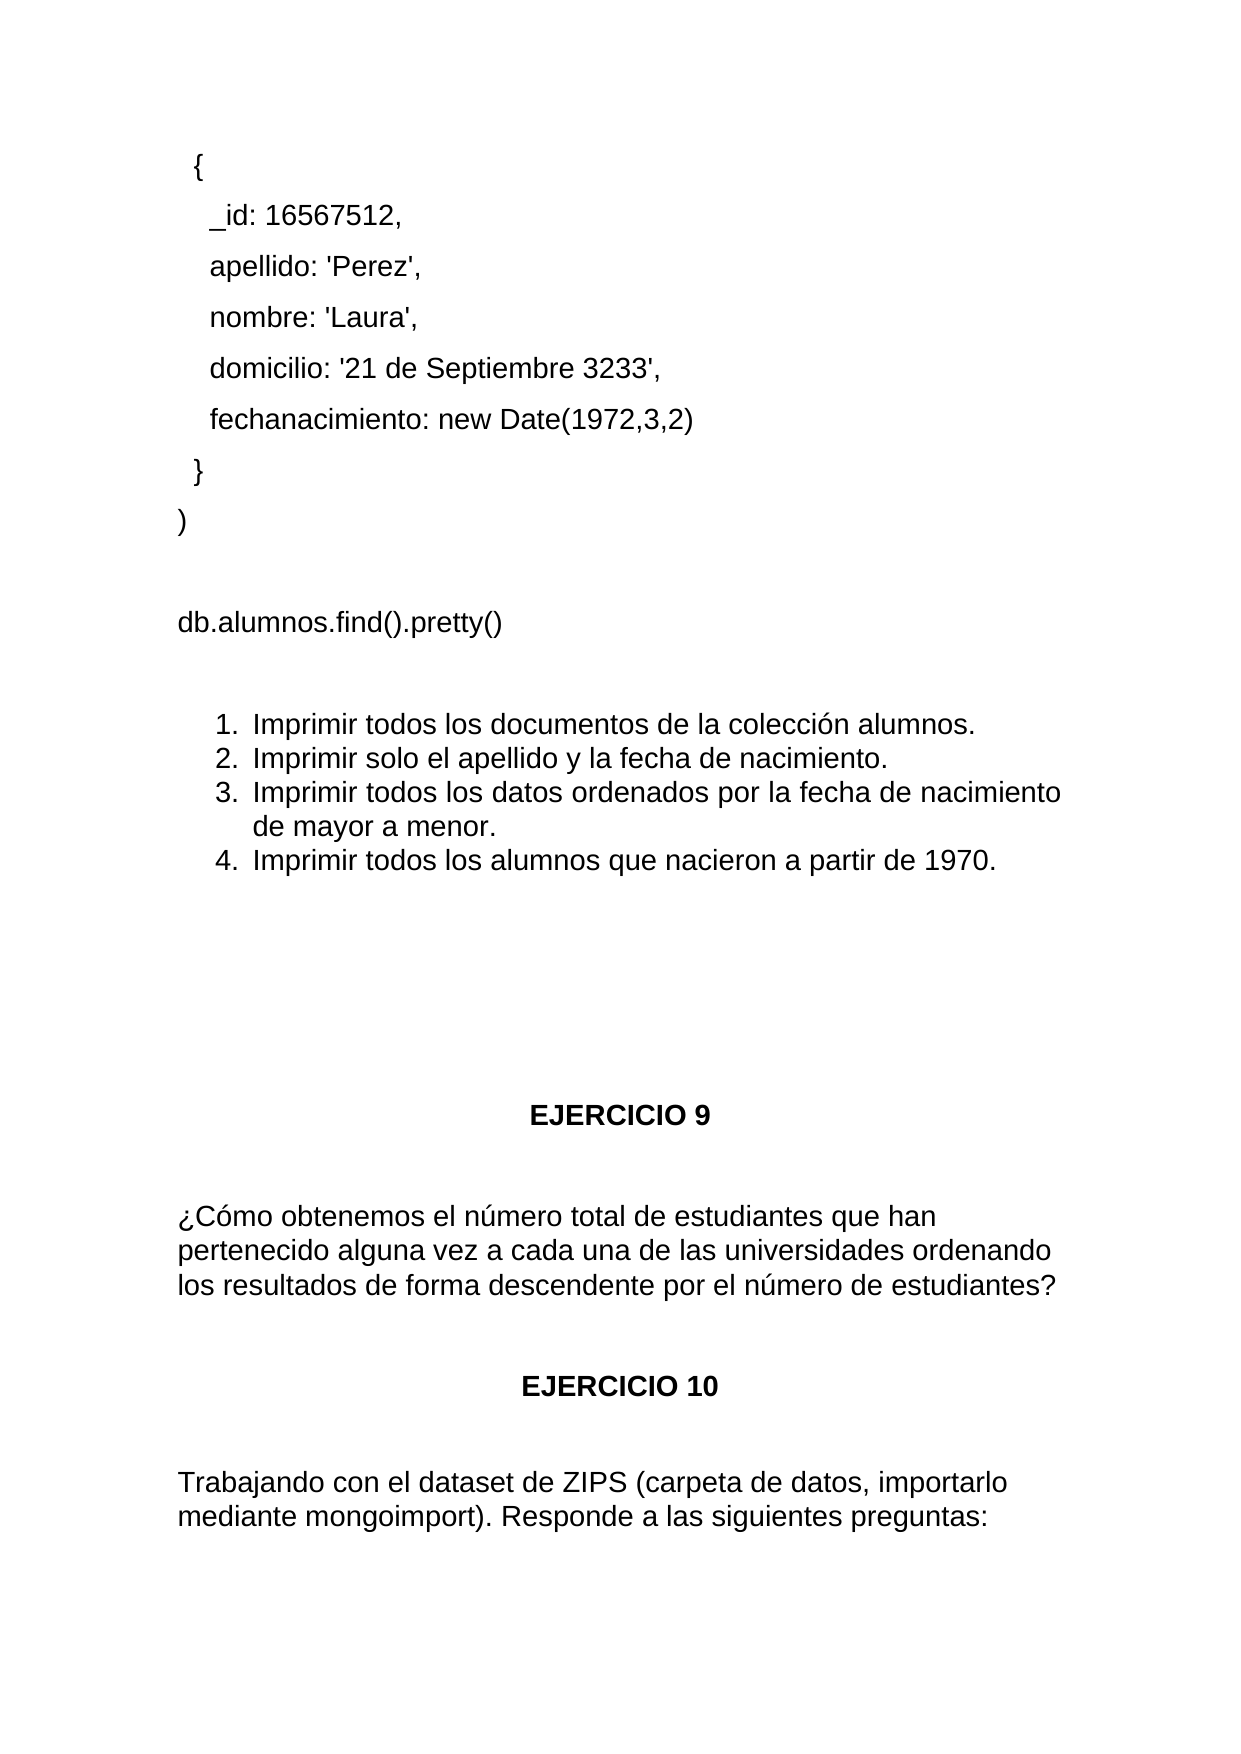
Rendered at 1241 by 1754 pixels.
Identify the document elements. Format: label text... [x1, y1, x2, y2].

list Imprimir todos los alumnos que nacieron a partir de 1970. [215, 843, 1063, 877]
text { [177, 148, 1063, 181]
text ¿Cómo obtenemos el número total de estudiantes que han pertenecido alguna vez a cada una de las universidades ordenando los resultados de forma descendente por el número de estudiantes? [177, 1199, 1063, 1301]
text apellido: 'Perez', [177, 249, 1063, 283]
text Trabajando con el dataset de ZIPS (carpeta de datos, importarlo mediante mongoimport). Responde a las siguientes preguntas: [177, 1465, 1063, 1533]
text db.alumnos.find().pretty() [177, 605, 1063, 639]
text EJERCICIO 10 [177, 1369, 1063, 1403]
list Imprimir todos los documentos de la colección alumnos. [215, 707, 1063, 740]
text fechanacimiento: new Date(1972,3,2) [177, 402, 1063, 435]
list Imprimir solo el apellido y la fecha de nacimiento. [215, 741, 1063, 774]
text nombre: 'Laura', [177, 300, 1063, 334]
text } [177, 453, 1063, 486]
text domicilio: '21 de Septiembre 3233', [177, 351, 1063, 384]
text _id: 16567512, [177, 198, 1063, 232]
list Imprimir todos los datos ordenados por la fecha de nacimiento de mayor a menor. [215, 775, 1063, 843]
text ) [177, 503, 1063, 537]
text EJERCICIO 9 [177, 1098, 1063, 1131]
